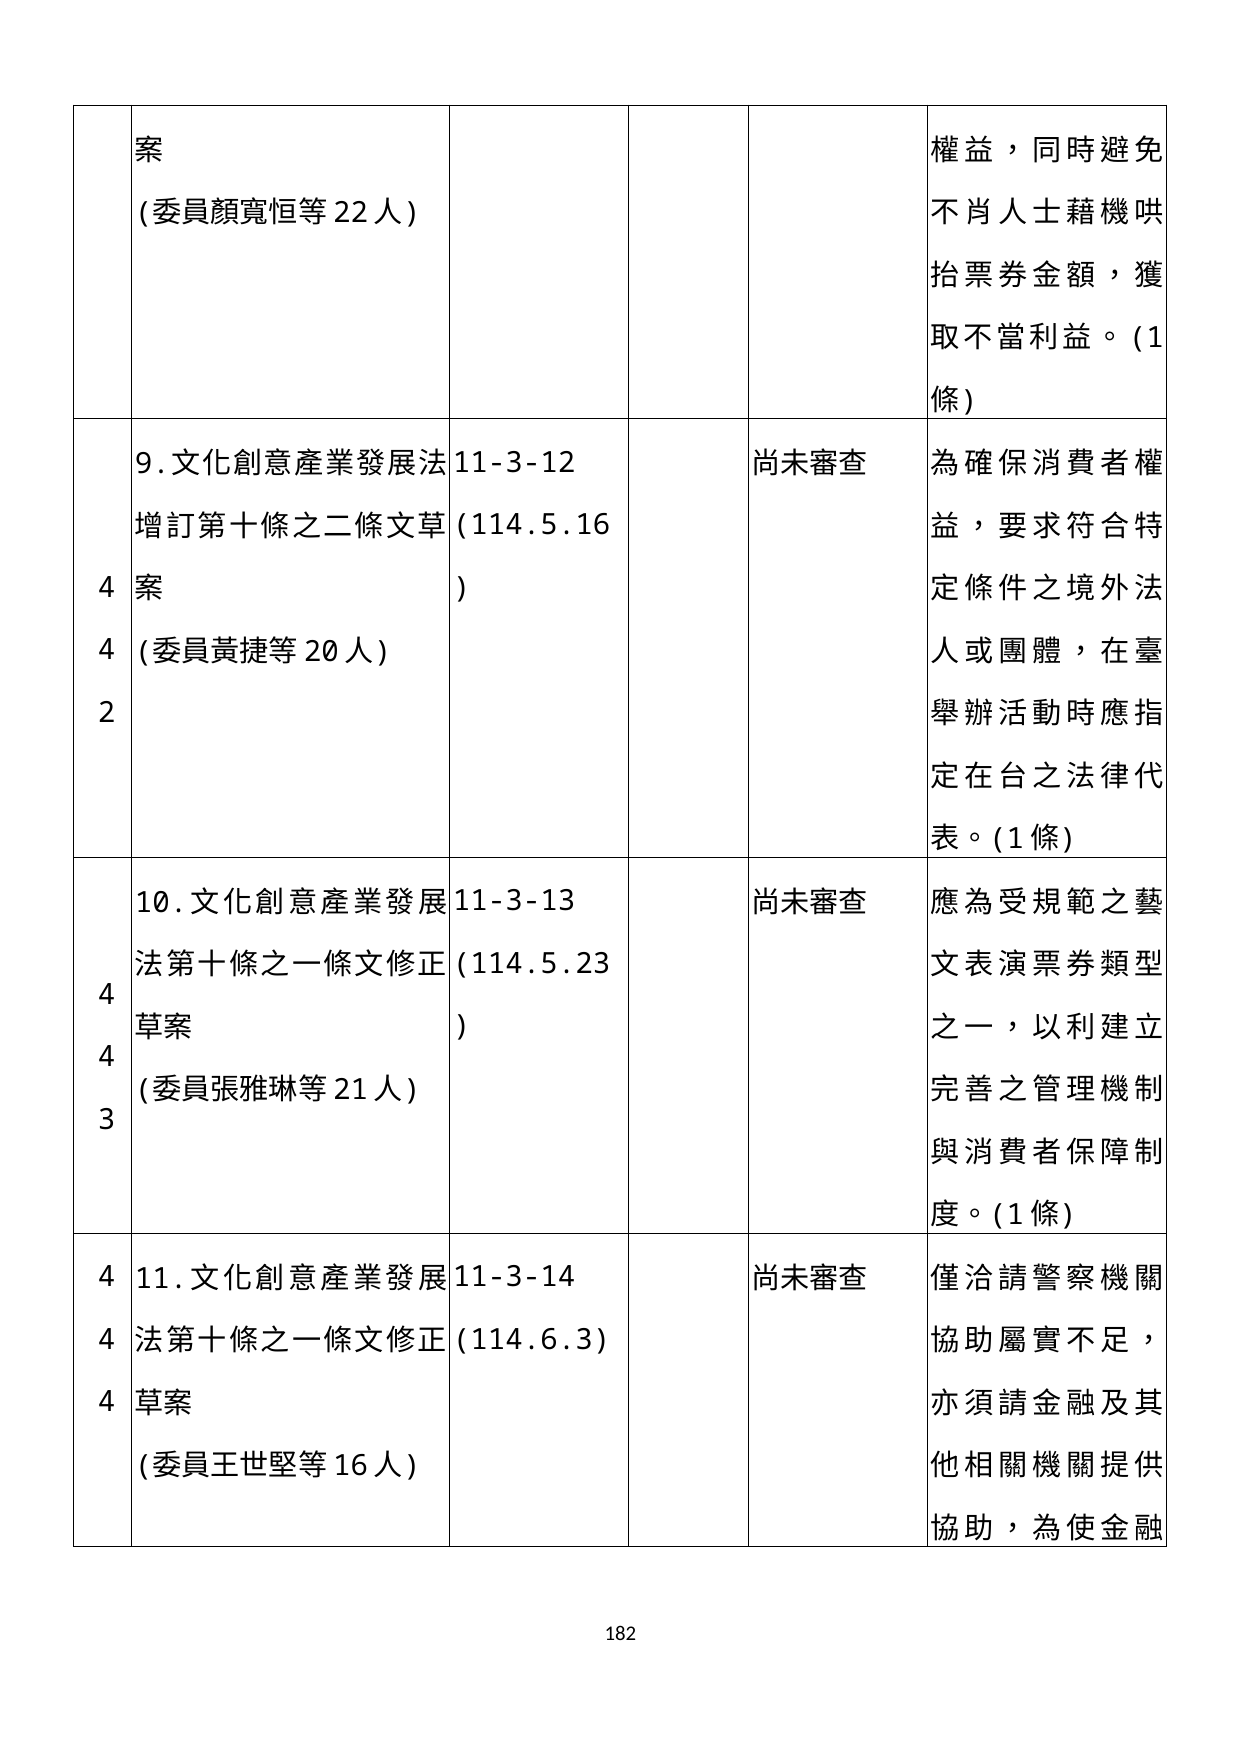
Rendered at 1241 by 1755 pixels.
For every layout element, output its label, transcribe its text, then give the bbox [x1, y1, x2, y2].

table_cell 為確保消費者權益，要求符合特定條件之境外法人或團體，在臺舉辦活動時應指定在台之法律代表。(1條) [928, 419, 1166, 857]
table_cell [629, 419, 748, 857]
table_cell 11.文化創意產業發展法第十條之一條文修正草案 (委員王世堅等16人) [132, 1234, 449, 1546]
table_cell [749, 106, 927, 418]
table_cell 僅洽請警察機關協助屬實不足，亦須請金融及其他相關機關提供協助，為使金融 [928, 1234, 1166, 1546]
table_cell 11-3-14 (114.6.3) [450, 1234, 628, 1546]
table_cell [629, 858, 748, 1233]
table_cell [74, 419, 131, 857]
table_cell [629, 1234, 748, 1546]
table_cell 尚未審查 [749, 858, 927, 1233]
table_cell 尚未審查 [749, 419, 927, 857]
table_cell 9.文化創意產業發展法增訂第十條之二條文草案 (委員黃捷等20人) [132, 419, 449, 857]
table_cell [74, 858, 131, 1233]
table_cell [74, 106, 131, 418]
table_cell 尚未審查 [749, 1234, 927, 1546]
table_cell 應為受規範之藝文表演票券類型之一，以利建立完善之管理機制與消費者保障制度。(1條) [928, 858, 1166, 1233]
table_cell [629, 106, 748, 418]
table_cell [74, 1234, 131, 1546]
table_cell 案 (委員顏寬恒等22人) [132, 106, 449, 418]
table_cell [450, 106, 628, 418]
table_cell 11-3-13 (114.5.23) [450, 858, 628, 1233]
table_cell 11-3-12 (114.5.16) [450, 419, 628, 857]
table_cell 權益，同時避免不肖人士藉機哄抬票券金額，獲取不當利益。(1條) [928, 106, 1166, 418]
table_cell 10.文化創意產業發展法第十條之一條文修正草案 (委員張雅琳等21人) [132, 858, 449, 1233]
